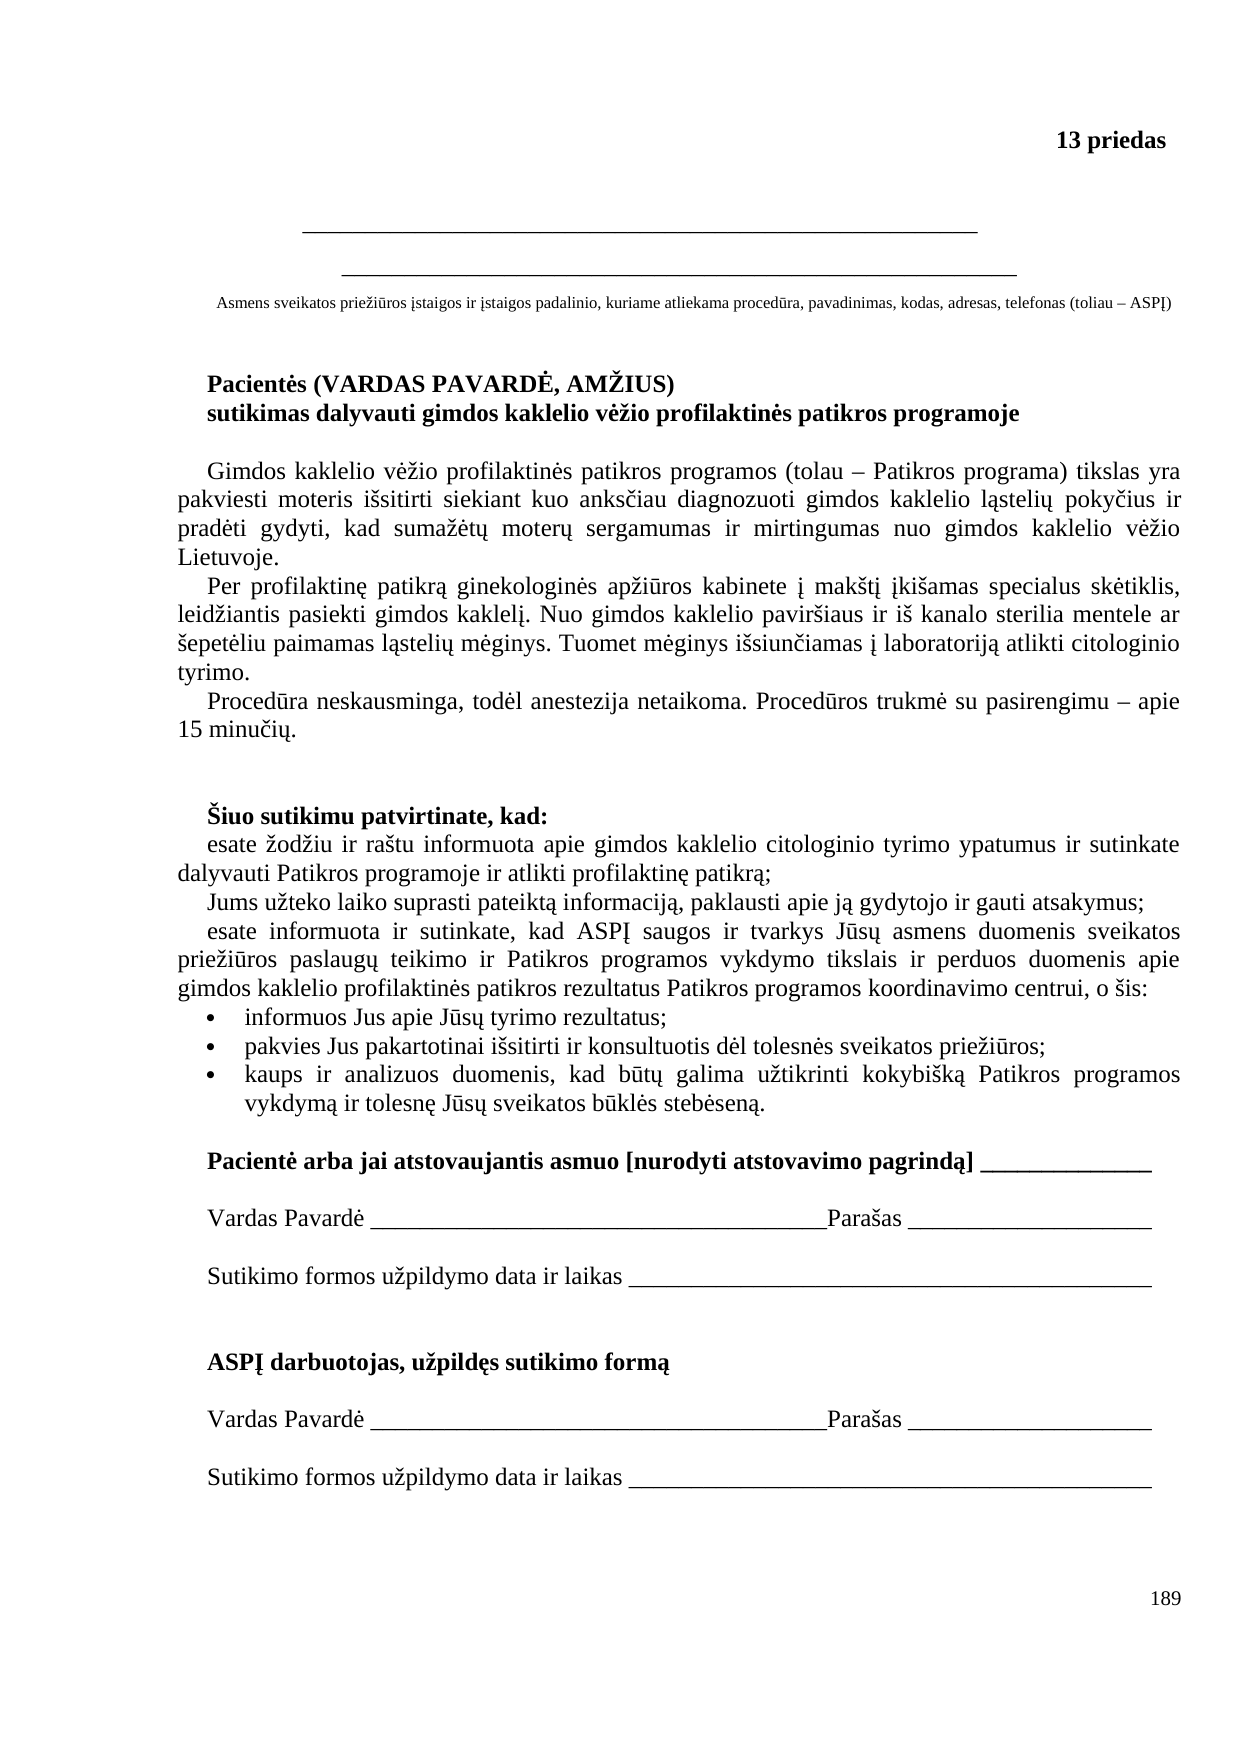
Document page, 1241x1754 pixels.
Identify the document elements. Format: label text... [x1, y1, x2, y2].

text Jums užteko laiko suprasti pateiktą informaciją, paklausti apie ją gydytojo ir gauti atsakymus; [177, 887, 1181, 916]
text  pakvies Jus pakartotinai išsitirti ir konsultuotis dėl tolesnės sveikatos priežiūros; [207, 1031, 1181, 1059]
text Gimdos kaklelio vėžio profilaktinės patikros programos (tolau – Patikros programa) tikslas yra pakviesti moteris išsitirti siekiant kuo anksčiau diagnozuoti gimdos kaklelio ląstelių pokyčius ir pradėti gydyti, kad sumažėtų moterų sergamumas ir mirtingumas nuo gimdos kaklelio vėžio Lietuvoje. [177, 456, 1181, 571]
text esate žodžiu ir raštu informuota apie gimdos kaklelio citologinio tyrimo ypatumus ir sutinkate dalyvauti Patikros programoje ir atlikti profilaktinę patikrą; [177, 829, 1181, 887]
text  kaups ir analizuos duomenis, kad būtų galima užtikrinti kokybišką Patikros programos vykdymą ir tolesnę Jūsų sveikatos būklės stebėseną. [207, 1059, 1181, 1117]
text Vardas Pavardė Parašas [177, 1404, 1181, 1433]
text Procedūra neskausminga, todėl anestezija netaikoma. Procedūros trukmė su pasirengimu – apie 15 minučių. [177, 686, 1181, 743]
text Per profilaktinę patikrą ginekologinės apžiūros kabinete į makštį įkišamas specialus skėtiklis, leidžiantis pasiekti gimdos kaklelį. Nuo gimdos kaklelio paviršiaus ir iš kanalo sterilia mentele ar šepetėliu paimamas ląstelių mėginys. Tuomet mėginys išsiunčiamas į laboratoriją atlikti citologinio tyrimo. [177, 571, 1181, 686]
text Pacientės (VARDAS PAVARDĖ, AMŽIUS) [177, 369, 1181, 398]
text sutikimas dalyvauti gimdos kaklelio vėžio profilaktinės patikros programoje [177, 398, 1181, 427]
text  informuos Jus apie Jūsų tyrimo rezultatus; [207, 1002, 1181, 1031]
text Asmens sveikatos priežiūros įstaigos ir įstaigos padalinio, kuriame atliekama procedūra, pavadinimas, kodas, adresas, telefonas (toliau – ASPĮ) [177, 293, 1181, 312]
text Sutikimo formos užpildymo data ir laikas [177, 1462, 1181, 1491]
text Sutikimo formos užpildymo data ir laikas [177, 1261, 1181, 1289]
text ______________________________________________________ [177, 250, 1181, 278]
text Vardas Pavardė Parašas [177, 1203, 1181, 1232]
text Šiuo sutikimu patvirtinate, kad: [177, 801, 1181, 829]
text ASPĮ darbuotojas, užpildęs sutikimo formą [177, 1347, 1181, 1376]
text 13 priedas [997, 125, 1166, 154]
text esate informuota ir sutinkate, kad ASPĮ saugos ir tvarkys Jūsų asmens duomenis sveikatos priežiūros paslaugų teikimo ir Patikros programos vykdymo tikslais ir perduos duomenis apie gimdos kaklelio profilaktinės patikros rezultatus Patikros programos koordinavimo centrui, o šis: [177, 916, 1181, 1002]
text [982, 118, 1181, 161]
text ______________________________________________________ [177, 207, 1181, 235]
text Pacientė arba jai atstovaujantis asmuo [nurodyti atstovavimo pagrindą] [177, 1146, 1181, 1174]
